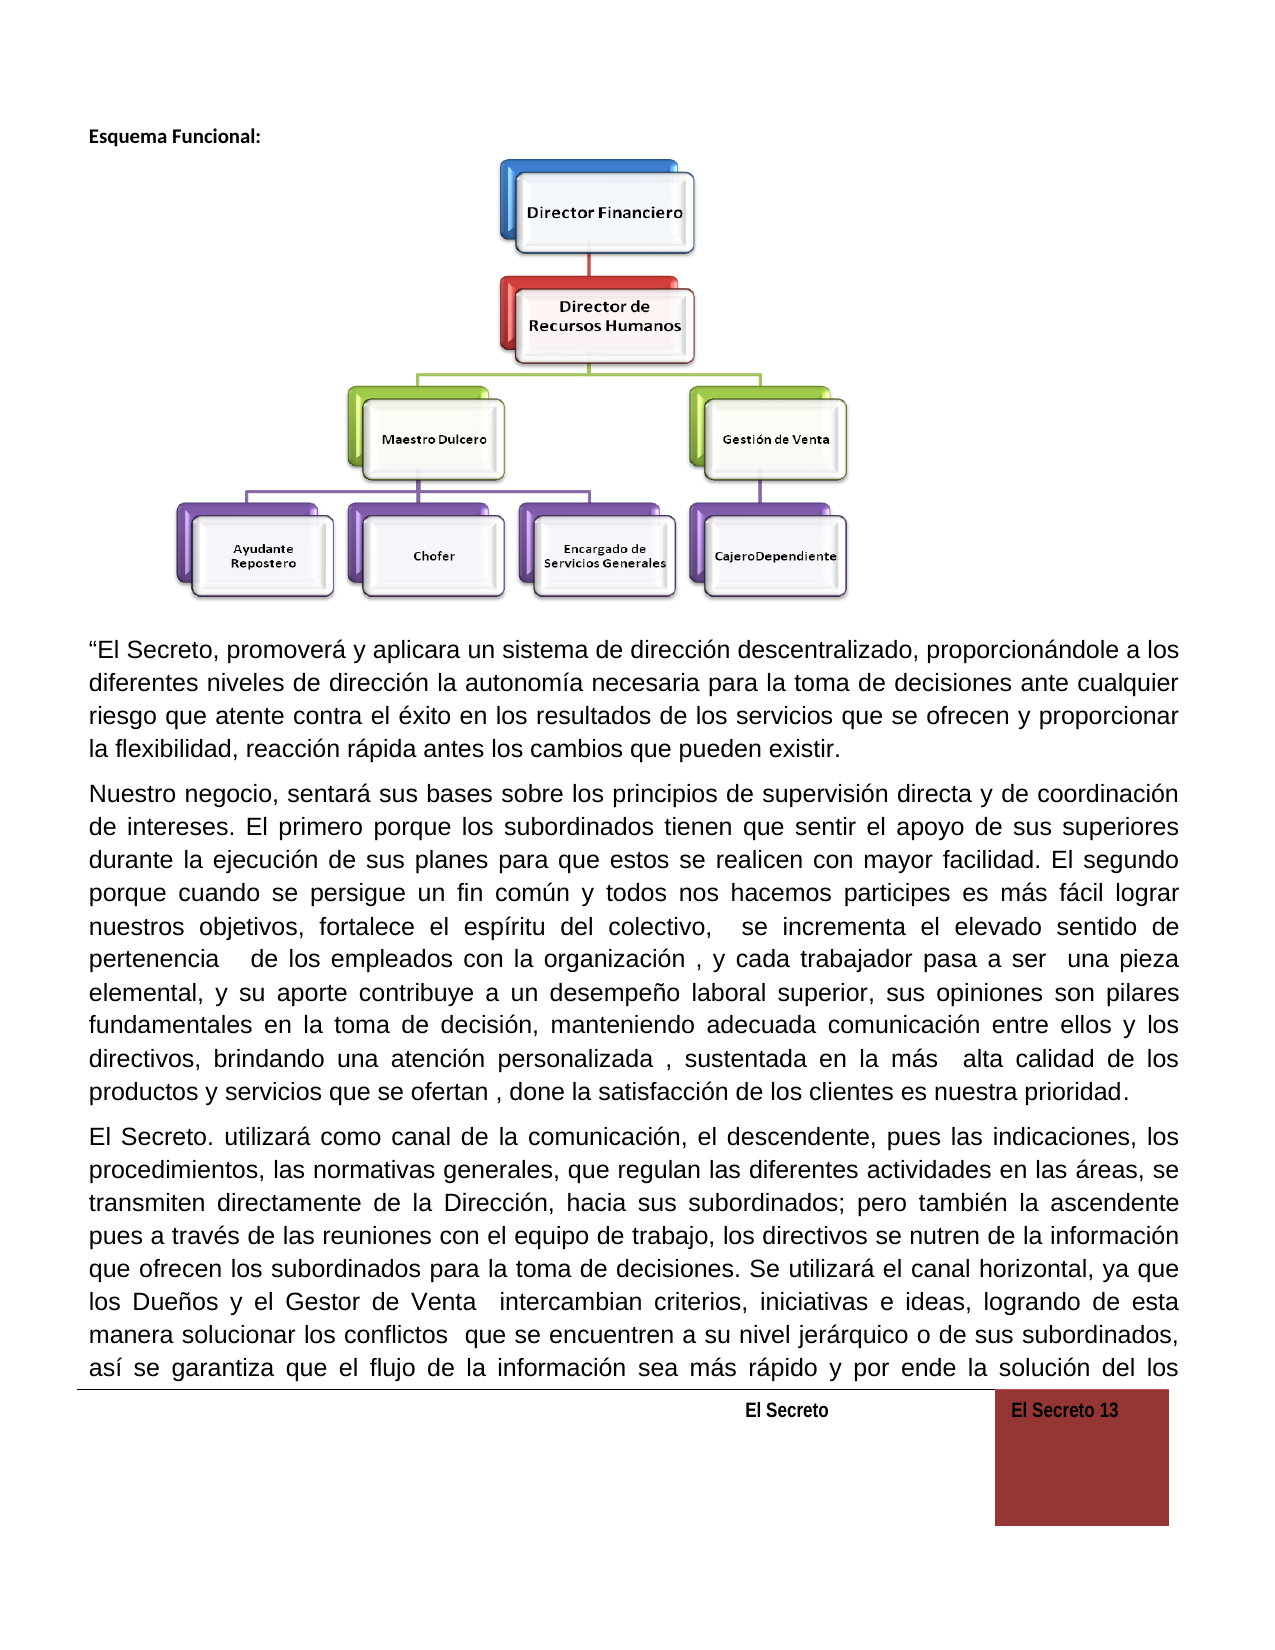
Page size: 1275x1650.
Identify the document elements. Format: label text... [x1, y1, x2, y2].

text El Secreto. utilizará como canal de la comunicación, el descendente, pues las indicaciones, los procedimientos, las normativas generales, que regulan las diferentes actividades en las áreas, se transmiten directamente de la Dirección, hacia sus subordinados; pero también la ascendente pues a través de las reuniones con el equipo de trabajo, los directivos se nutren de la información que ofrecen los subordinados para la toma de decisiones. Se utilizará el canal horizontal, ya que los Dueños y el Gestor de Venta intercambian criterios, iniciativas e ideas, logrando de esta manera solucionar los conflictos que se encuentren a su nivel jerárquico o de sus subordinados, así se garantiza que el flujo de la información sea más rápido y por ende la solución del los [89, 1122, 1181, 1382]
picture [173, 159, 851, 602]
subtitle Esquema Funcional: [89, 123, 1181, 149]
text “El Secreto, promoverá y aplicara un sistema de dirección descentralizado, proporcionándole a los diferentes niveles de dirección la autonomía necesaria para la toma de decisiones ante cualquier riesgo que atente contra el éxito en los resultados de los servicios que se ofrecen y proporcionar la flexibilidad, reacción rápida antes los cambios que pueden existir. [89, 635, 1181, 763]
text Nuestro negocio, sentará sus bases sobre los principios de supervisión directa y de coordinación de intereses. El primero porque los subordinados tienen que sentir el apoyo de sus superiores durante la ejecución de sus planes para que estos se realicen con mayor facilidad. El segundo porque cuando se persigue un fin común y todos nos hacemos participes es más fácil lograr nuestros objetivos, fortalece el espíritu del colectivo, se incrementa el elevado sentido de pertenencia de los empleados con la organización , y cada trabajador pasa a ser una pieza elemental, y su aporte contribuye a un desempeño laboral superior, sus opiniones son pilares fundamentales en la toma de decisión, manteniendo adecuada comunicación entre ellos y los directivos, brindando una atención personalizada , sustentada en la más alta calidad de los productos y servicios que se ofertan , done la satisfacción de los clientes es nuestra prioridad. [89, 779, 1181, 1105]
